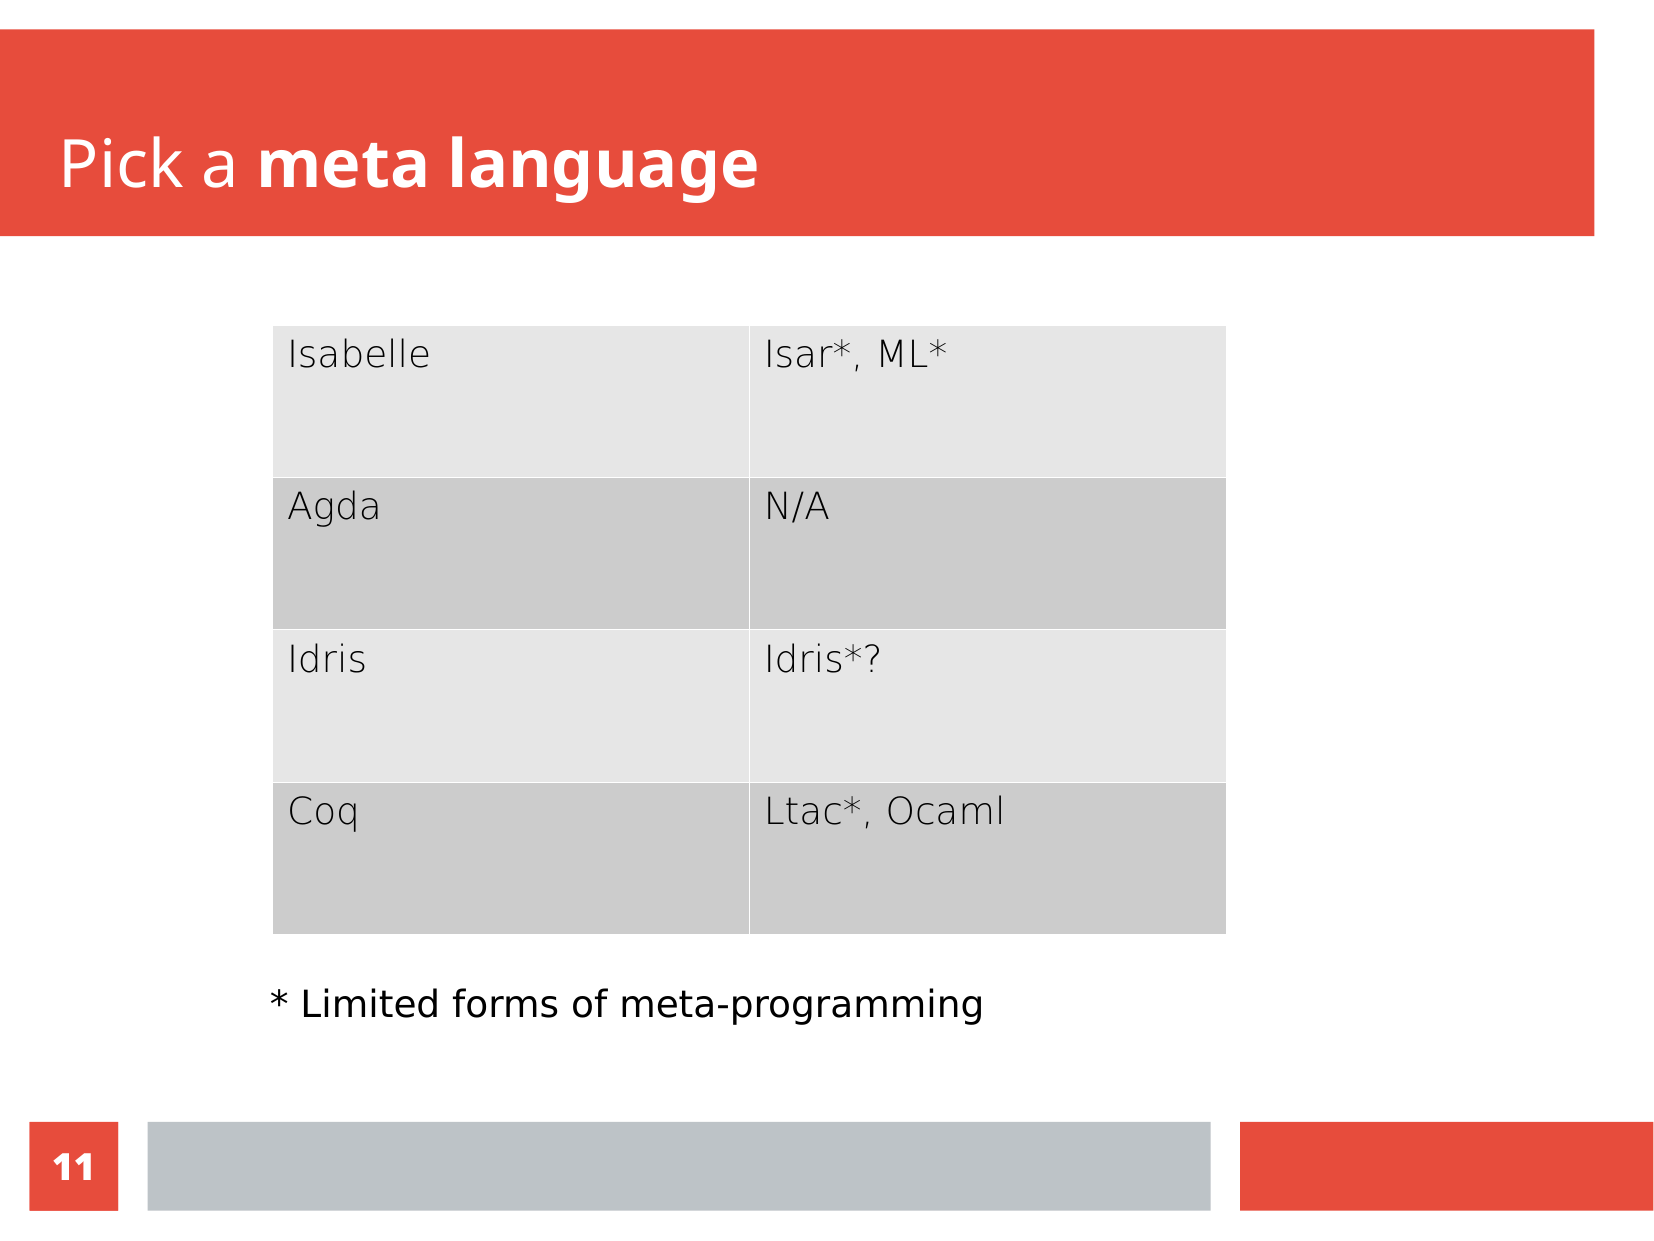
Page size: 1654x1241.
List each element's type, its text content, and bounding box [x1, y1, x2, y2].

title Pick a meta language [59, 59, 1595, 207]
table_header Isar*, ML* [750, 326, 1226, 477]
table_cell Ltac*, Ocaml [750, 783, 1226, 934]
text_box * Limited forms of meta-programming [255, 975, 1000, 1034]
table_header Isabelle [273, 326, 749, 477]
table_cell Agda [273, 478, 749, 629]
table_cell Coq [273, 783, 749, 934]
table_cell Idris*? [750, 630, 1226, 782]
table_cell N/A [750, 478, 1226, 629]
table_cell Idris [273, 630, 749, 782]
